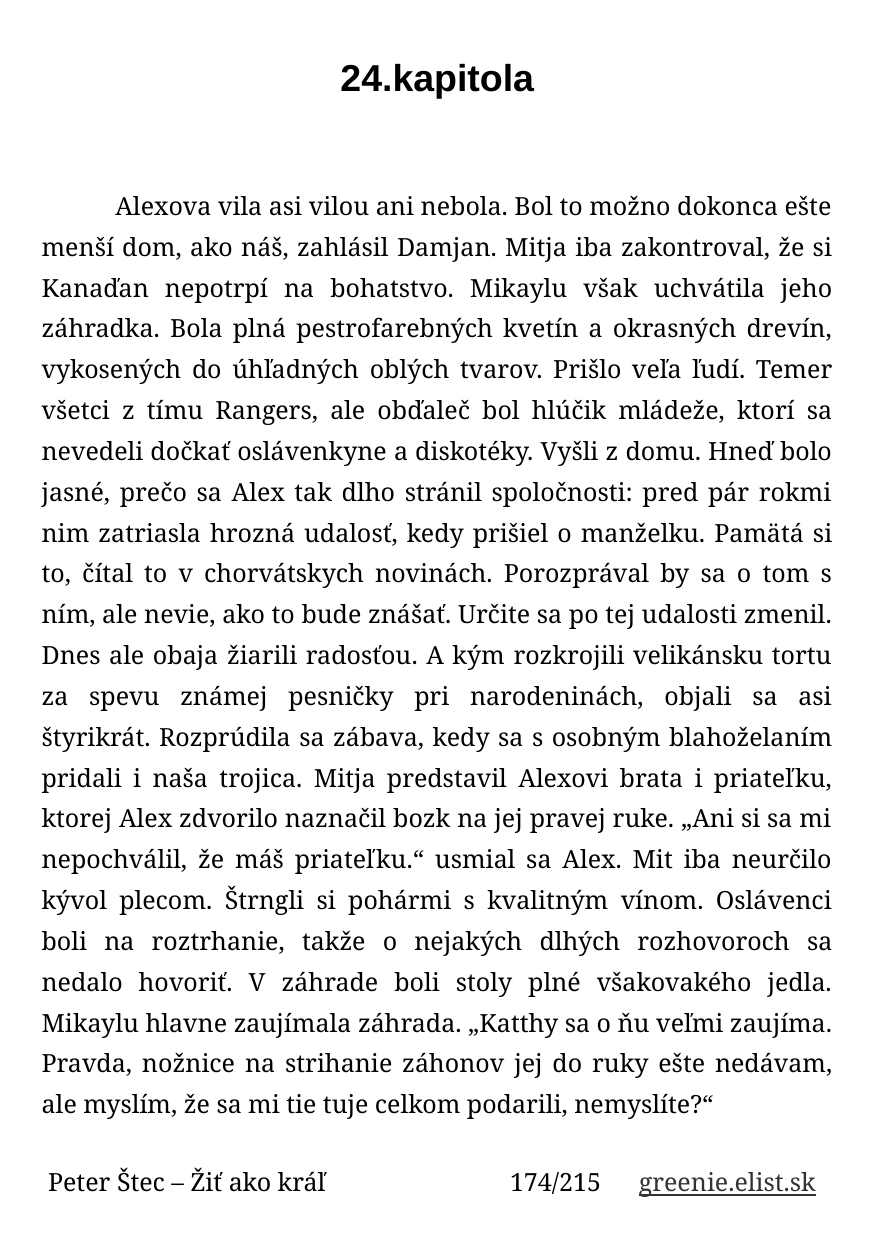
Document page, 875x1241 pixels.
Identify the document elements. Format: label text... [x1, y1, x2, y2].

subtitle 24.kapitola [41, 56, 833, 99]
text Alexova vila asi vilou ani nebola. Bol to možno dokonca ešte menší dom, ako náš, zahlásil Damjan. Mitja iba zakontroval, že si Kanaďan nepotrpí na bohatstvo. Mikaylu však uchvátila jeho záhradka. Bola plná pestrofarebných kvetín a okrasných drevín, vykosených do úhľadných oblých tvarov. Prišlo veľa ľudí. Temer všetci z tímu Rangers, ale obďaleč bol hlúčik mládeže, ktorí sa nevedeli dočkať oslávenkyne a diskotéky. Vyšli z domu. Hneď bolo jasné, prečo sa Alex tak dlho stránil spoločnosti: pred pár rokmi nim zatriasla hrozná udalosť, kedy prišiel o manželku. Pamätá si to, čítal to v chorvátskych novinách. Porozprával by sa o tom s ním, ale nevie, ako to bude znášať. Určite sa po tej udalosti zmenil. Dnes ale obaja žiarili radosťou. A kým rozkrojili velikánsku tortu za spevu známej pesničky pri narodeninách, objali sa asi štyrikrát. Rozprúdila sa zábava, kedy sa s osobným blahoželaním pridali i naša trojica. Mitja predstavil Alexovi brata i priateľku, ktorej Alex zdvorilo naznačil bozk na jej pravej ruke. „Ani si sa mi nepochválil, že máš priateľku.“ usmial sa Alex. Mit iba neurčilo kývol plecom. Štrngli si pohármi s kvalitným vínom. Oslávenci boli na roztrhanie, takže o nejakých dlhých rozhovoroch sa nedalo hovoriť. V záhrade boli stoly plné všakovakého jedla. Mikaylu hlavne zaujímala záhrada. „Katthy sa o ňu veľmi zaujíma. Pravda, nožnice na strihanie záhonov jej do ruky ešte nedávam, ale myslím, že sa mi tie tuje celkom podarili, nemyslíte?“ [41, 188, 833, 1121]
